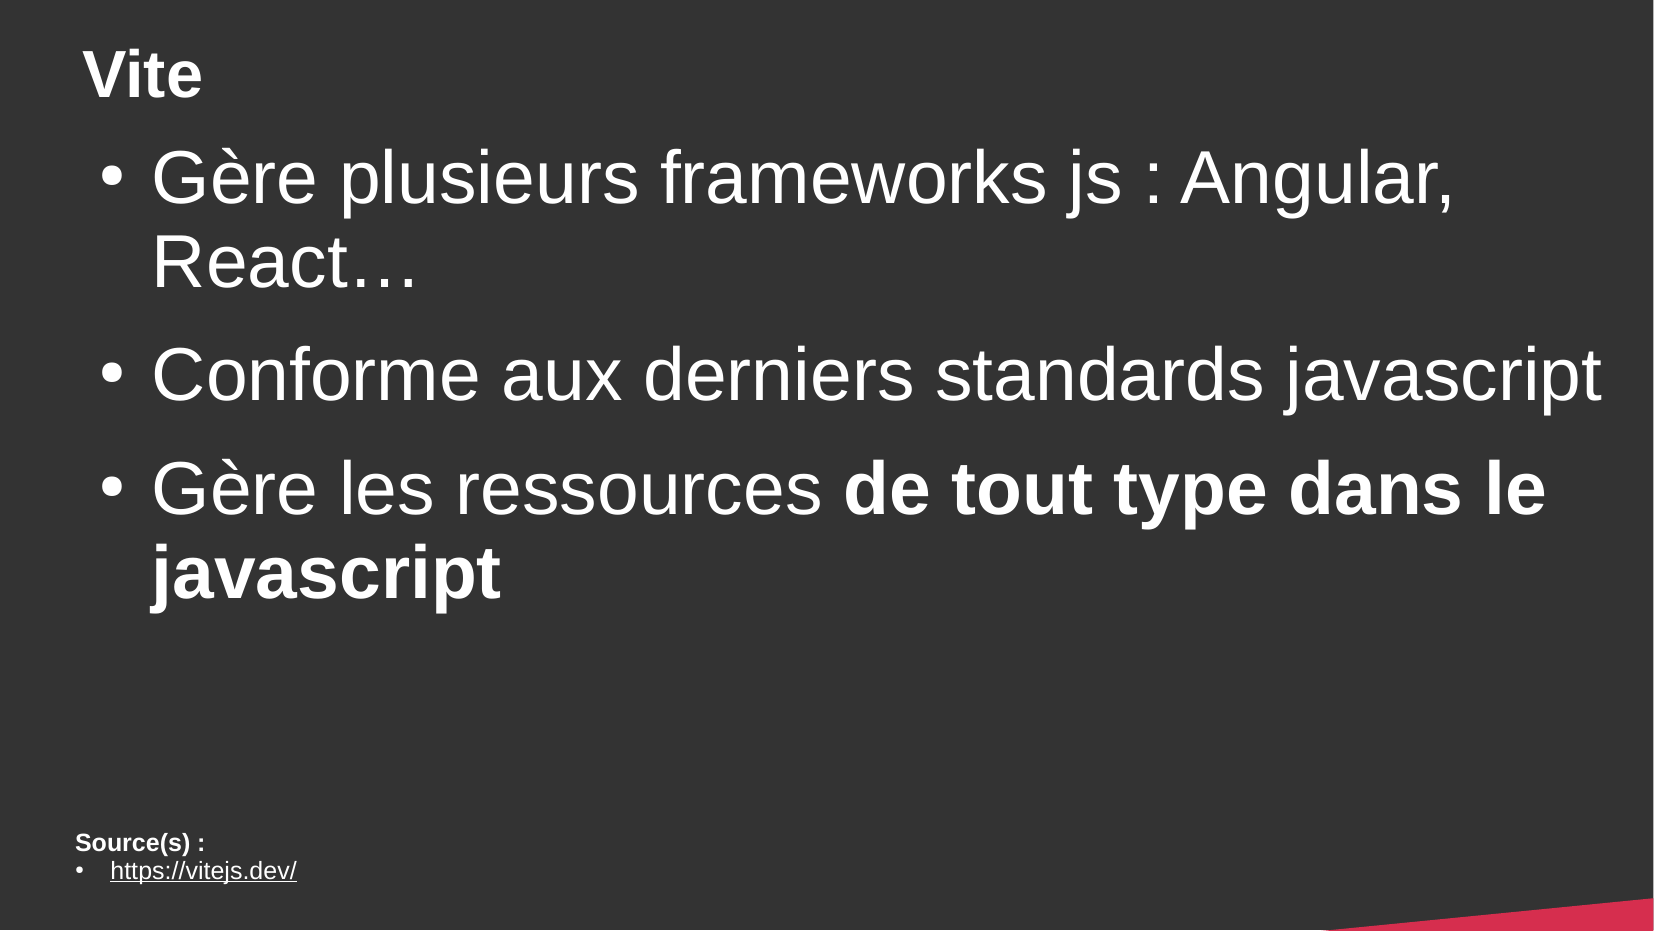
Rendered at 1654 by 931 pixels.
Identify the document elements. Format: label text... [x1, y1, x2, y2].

text_box Source(s) : https://vitejs.dev/ [60, 821, 1546, 931]
list Gère plusieurs frameworks js : Angular, React… Conforme aux derniers standards javascript Gère les ressources de tout type dans le javascript [80, 135, 1619, 827]
text_box [1546, 898, 1654, 931]
title Vite [82, 37, 1571, 112]
